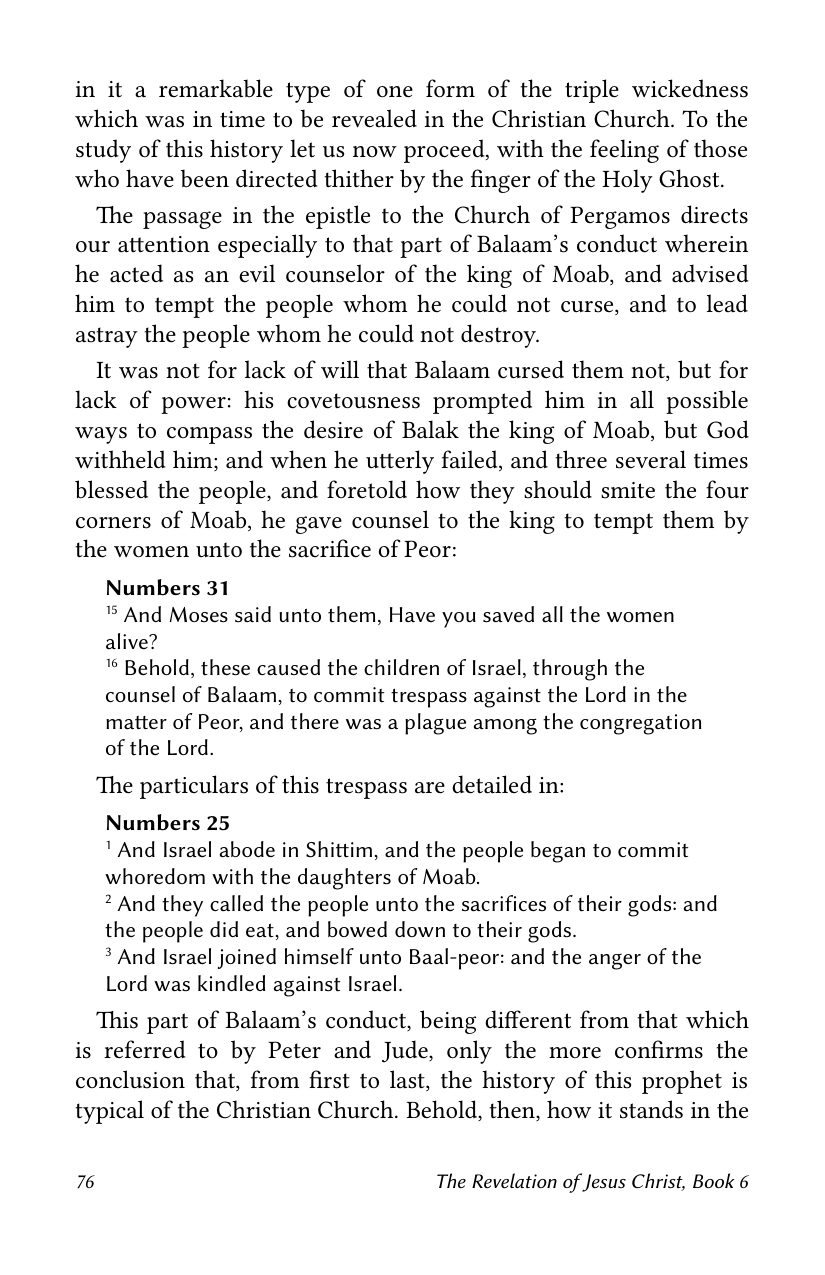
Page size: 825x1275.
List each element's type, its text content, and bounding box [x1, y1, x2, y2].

text This part of Balaam’s conduct, being different from that which is referred to by Peter and Jude, only the more confirms the conclusion that, from first to last, the history of this prophet is typical of the Christian Church. Behold, then, how it stands in the [75, 1006, 750, 1124]
text 1 And Israel abode in Shittim, and the people began to commit whoredom with the daughters of Moab. [105, 837, 720, 890]
text The particulars of this trespass are detailed in: [75, 771, 750, 799]
text It was not for lack of will that Balaam cursed them not, but for lack of power: his covetousness prompted him in all possible ways to compass the desire of Balak the king of Moab, but God withheld him; and when he utterly failed, and three several times blessed the people, and foretold how they should smite the four corners of Moab, he gave counsel to the king to tempt them by the women unto the sacrifice of Peor: [75, 356, 750, 564]
text 2 And they called the people unto the sacrifices of their gods: and the people did eat, and bowed down to their gods. [105, 891, 720, 943]
text The passage in the epistle to the Church of Pergamos directs our attention especially to that part of Balaam’s conduct wherein he acted as an evil counselor of the king of Moab, and advised him to tempt the people whom he could not curse, and to lead astray the people whom he could not destroy. [75, 201, 750, 349]
text 16 Behold, these caused the children of Israel, through the counsel of Balaam, to commit trespass against the Lord in the matter of Peor, and there was a plague among the congregation of the Lord. [105, 655, 720, 761]
text Numbers 25 [105, 810, 750, 836]
text in it a remarkable type of one form of the triple wickedness which was in time to be revealed in the Christian Church. To the study of this history let us now proceed, with the feeling of those who have been directed thither by the finger of the Holy Ghost. [75, 75, 750, 193]
text 15 And Moses said unto them, Have you saved all the women alive? [105, 602, 720, 655]
text Numbers 31 [105, 574, 750, 601]
text 3 And Israel joined himself unto Baal-peor: and the anger of the Lord was kindled against Israel. [105, 944, 720, 997]
